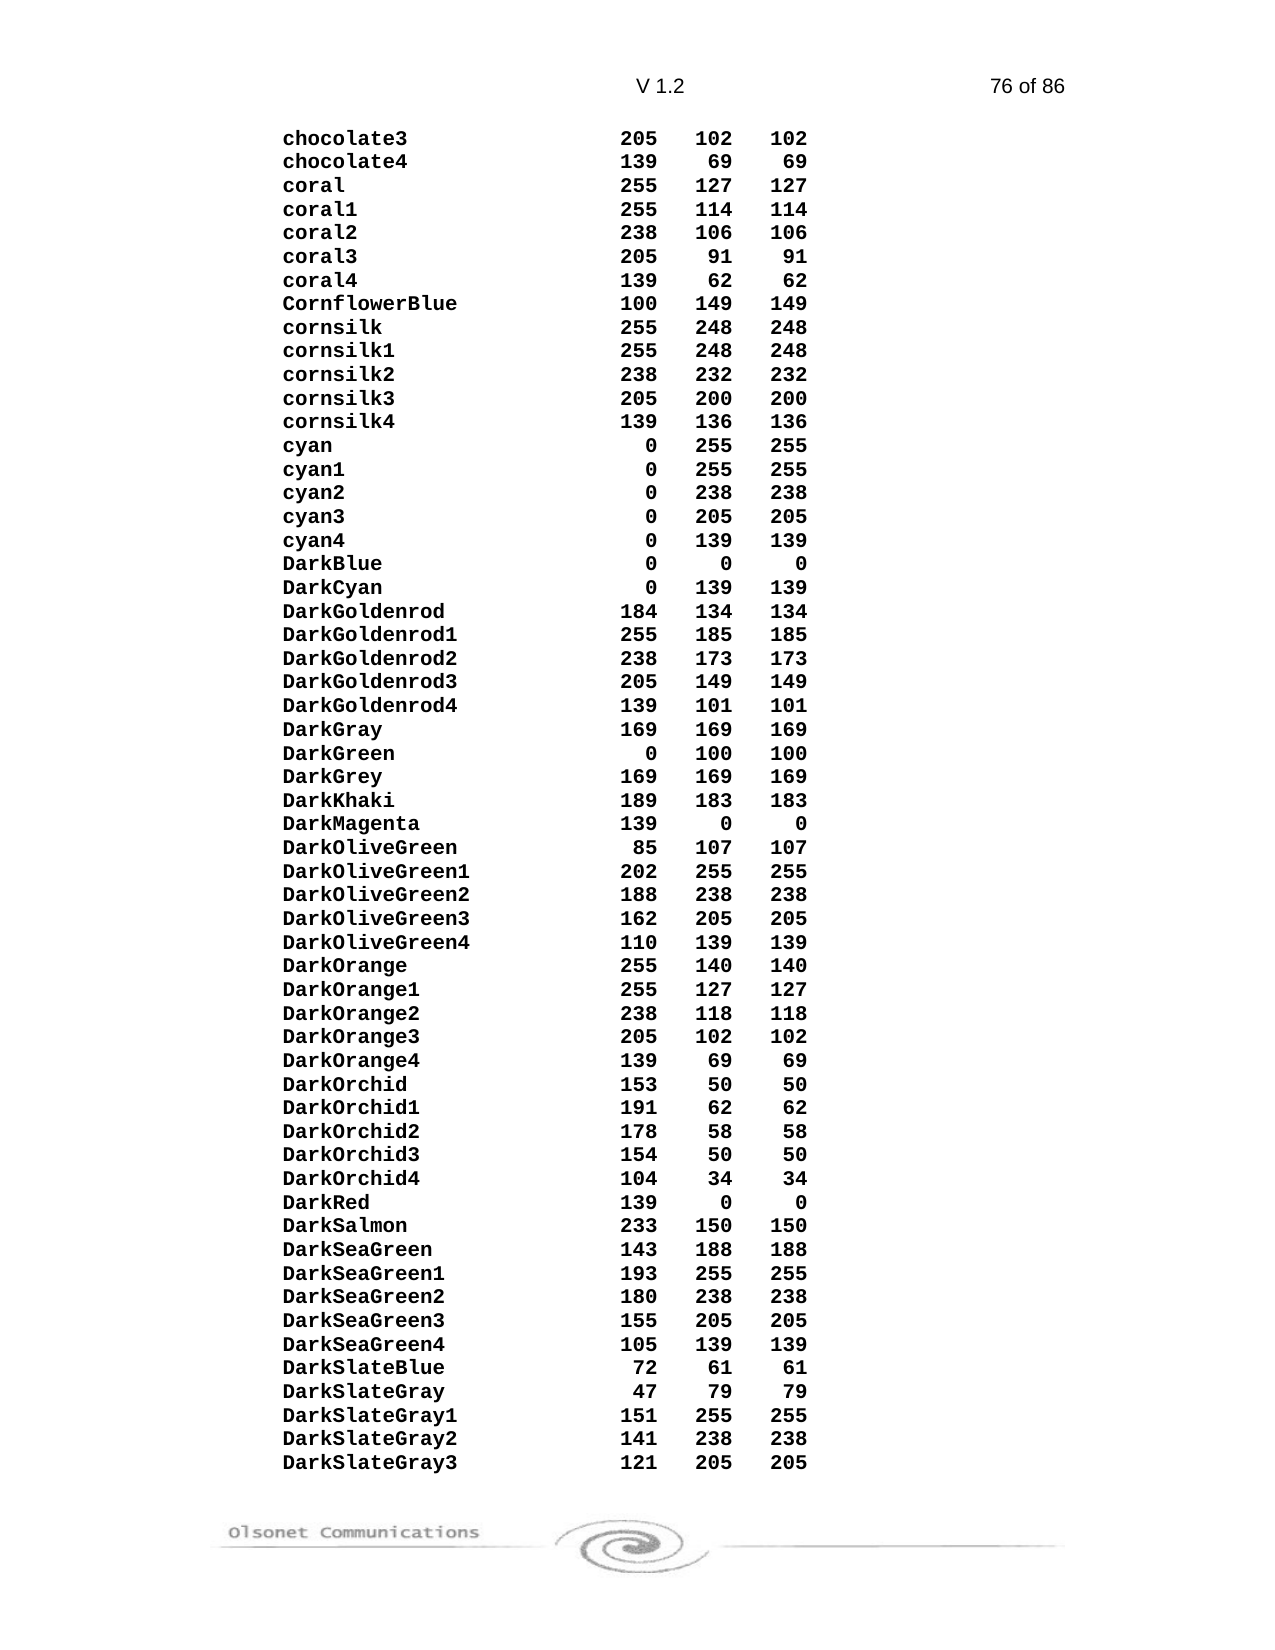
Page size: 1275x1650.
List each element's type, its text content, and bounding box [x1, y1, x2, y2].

text DarkSlateGray1 151 255 255 [282, 1404, 1065, 1428]
text DarkSlateGray2 141 238 238 [282, 1428, 1065, 1452]
text DarkOrange1 255 127 127 [282, 979, 1065, 1003]
text cornsilk1 255 248 248 [282, 341, 1065, 364]
text cyan 0 255 255 [282, 435, 1065, 459]
text cornsilk2 238 232 232 [282, 364, 1065, 388]
picture [210, 1504, 1065, 1596]
text DarkOliveGreen1 202 255 255 [282, 861, 1065, 884]
text chocolate4 139 69 69 [282, 151, 1065, 175]
text cornsilk 255 248 248 [282, 317, 1065, 341]
text DarkMagenta 139 0 0 [282, 813, 1065, 837]
text DarkSalmon 233 150 150 [282, 1215, 1065, 1239]
text DarkSeaGreen2 180 238 238 [282, 1286, 1065, 1310]
text DarkOrange2 238 118 118 [282, 1003, 1065, 1026]
text DarkSlateBlue 72 61 61 [282, 1357, 1065, 1381]
text DarkGray 169 169 169 [282, 719, 1065, 742]
text DarkOrchid2 178 58 58 [282, 1121, 1065, 1144]
text DarkSeaGreen3 155 205 205 [282, 1310, 1065, 1334]
text DarkSeaGreen 143 188 188 [282, 1239, 1065, 1263]
text DarkBlue 0 0 0 [282, 553, 1065, 577]
text DarkSeaGreen1 193 255 255 [282, 1263, 1065, 1286]
text DarkGoldenrod 184 134 134 [282, 601, 1065, 624]
text DarkSlateGray3 121 205 205 [282, 1452, 1065, 1476]
text cyan4 0 139 139 [282, 530, 1065, 553]
text coral1 255 114 114 [282, 199, 1065, 222]
text coral 255 127 127 [282, 175, 1065, 199]
text cyan3 0 205 205 [282, 506, 1065, 530]
text CornflowerBlue 100 149 149 [282, 293, 1065, 317]
text coral4 139 62 62 [282, 269, 1065, 293]
text DarkOrchid 153 50 50 [282, 1073, 1065, 1097]
text DarkOrchid1 191 62 62 [282, 1097, 1065, 1121]
text DarkOliveGreen 85 107 107 [282, 837, 1065, 861]
text DarkGoldenrod4 139 101 101 [282, 695, 1065, 719]
text DarkCyan 0 139 139 [282, 577, 1065, 601]
text DarkOrchid3 154 50 50 [282, 1144, 1065, 1168]
text DarkOliveGreen2 188 238 238 [282, 884, 1065, 908]
text DarkGoldenrod3 205 149 149 [282, 672, 1065, 695]
text DarkOliveGreen4 110 139 139 [282, 932, 1065, 955]
text coral3 205 91 91 [282, 246, 1065, 269]
text DarkKhaki 189 183 183 [282, 790, 1065, 813]
text DarkGrey 169 169 169 [282, 766, 1065, 790]
text DarkGreen 0 100 100 [282, 742, 1065, 766]
text chocolate3 205 102 102 [282, 128, 1065, 151]
text DarkSlateGray 47 79 79 [282, 1381, 1065, 1404]
text DarkOrange3 205 102 102 [282, 1026, 1065, 1050]
text DarkOrange4 139 69 69 [282, 1050, 1065, 1073]
text coral2 238 106 106 [282, 222, 1065, 246]
text DarkOliveGreen3 162 205 205 [282, 908, 1065, 932]
text DarkSeaGreen4 105 139 139 [282, 1334, 1065, 1357]
text cornsilk3 205 200 200 [282, 388, 1065, 411]
text DarkGoldenrod2 238 173 173 [282, 648, 1065, 672]
text cyan1 0 255 255 [282, 459, 1065, 482]
text DarkRed 139 0 0 [282, 1192, 1065, 1215]
text DarkOrchid4 104 34 34 [282, 1168, 1065, 1192]
text cornsilk4 139 136 136 [282, 411, 1065, 435]
text cyan2 0 238 238 [282, 482, 1065, 506]
text DarkOrange 255 140 140 [282, 955, 1065, 979]
text DarkGoldenrod1 255 185 185 [282, 624, 1065, 648]
